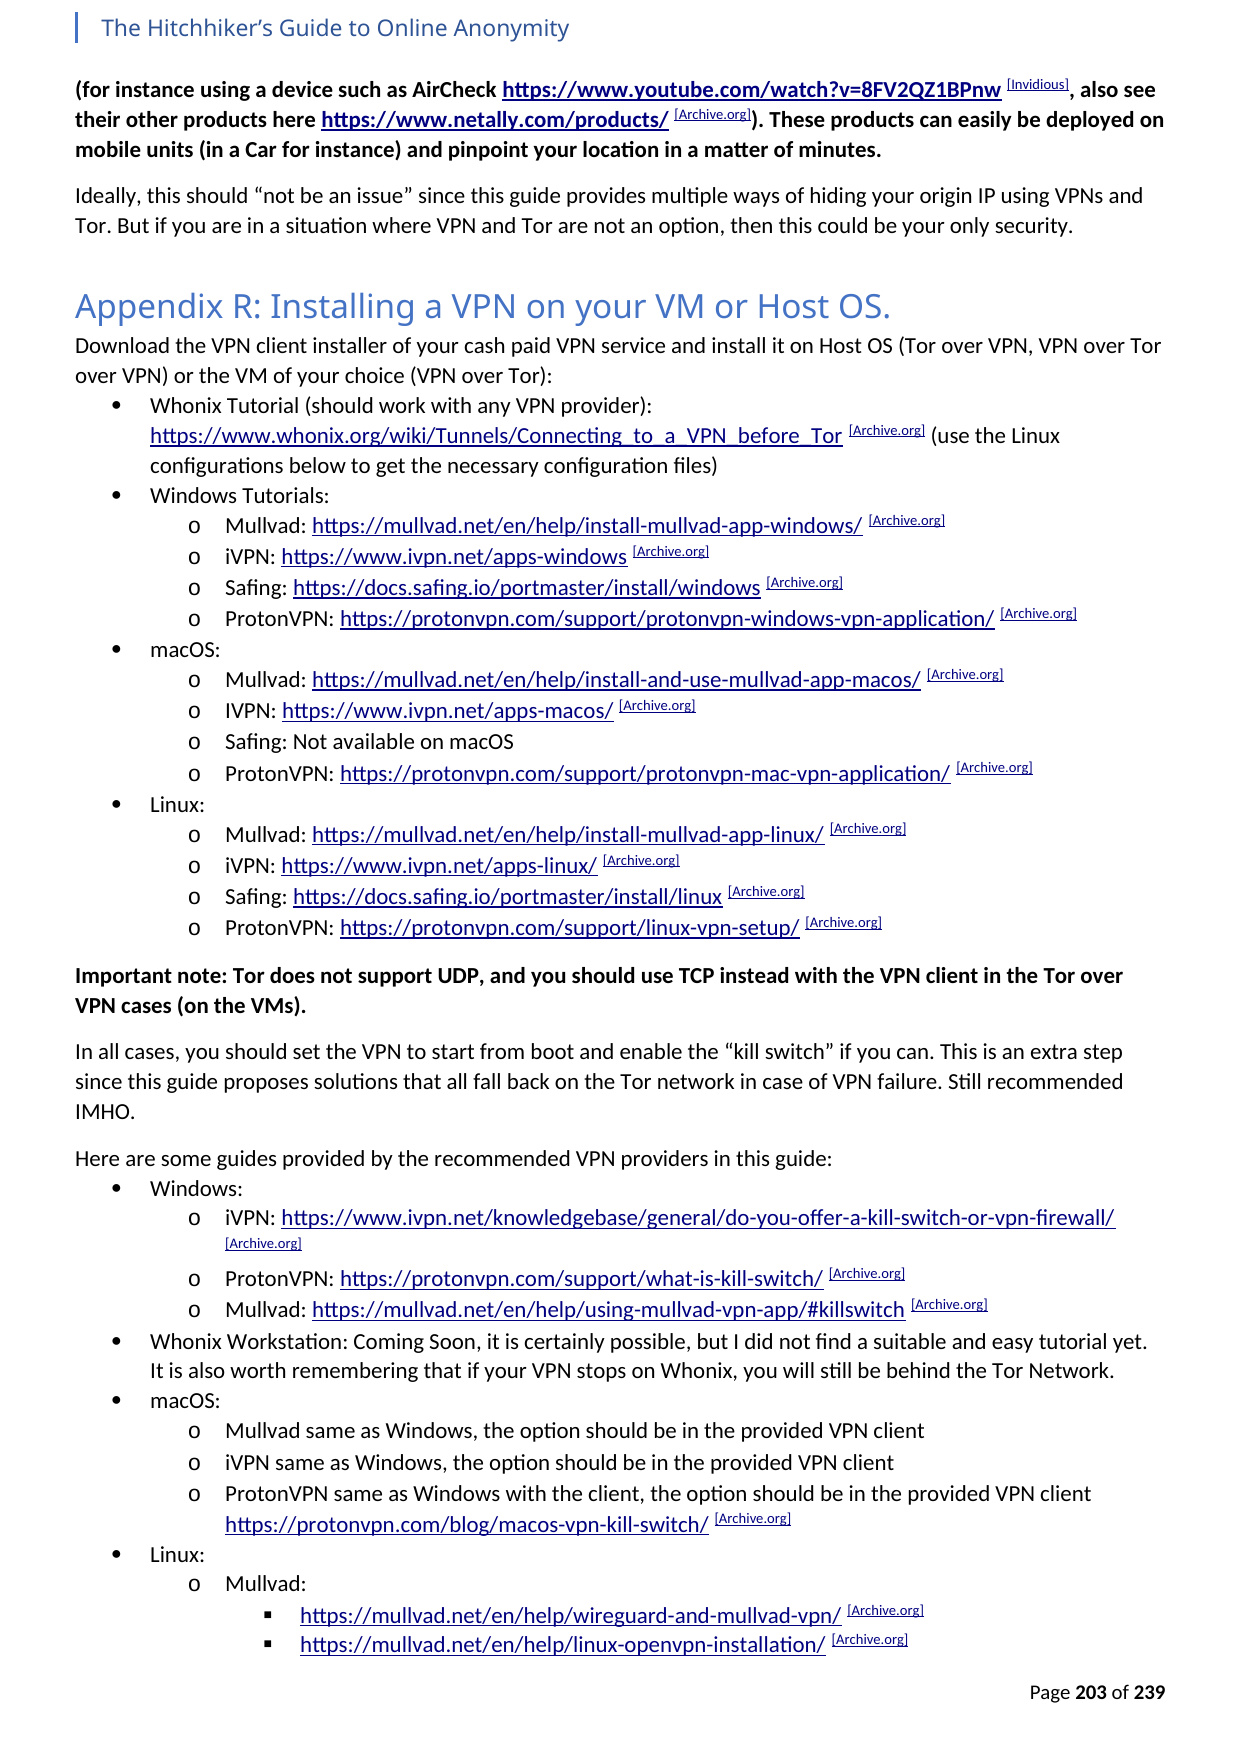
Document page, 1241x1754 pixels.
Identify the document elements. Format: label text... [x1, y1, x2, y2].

list Linux: [112, 1540, 1165, 1568]
list IVPN: https://www.ivpn.net/apps-macos/ [Archive.org] [187, 696, 1165, 726]
list macOS: [112, 1387, 1165, 1414]
text Important note: Tor does not support UDP, and you should use TCP instead with the VPN client in the Tor over VPN cases (on the VMs). [75, 961, 1165, 1019]
list Windows: [112, 1174, 1165, 1202]
list Mullvad same as Windows, the option should be in the provided VPN client [187, 1416, 1165, 1446]
list iVPN: https://www.ivpn.net/knowledgebase/general/do-you-offer-a-kill-switch-or-vpn-firewall/ [Archive.org] [187, 1203, 1165, 1263]
text In all cases, you should set the VPN to start from boot and enable the “kill switch” if you can. This is an extra step since this guide proposes solutions that all fall back on the Tor network in case of VPN failure. Still recommended IMHO. [75, 1037, 1165, 1125]
list ProtonVPN same as Windows with the client, the option should be in the provided VPN client https://protonvpn.com/blog/macos-vpn-kill-switch/ [Archive.org] [187, 1479, 1165, 1538]
text Ideally, this should “not be an issue” since this guide provides multiple ways of hiding your origin IP using VPNs and Tor. But if you are in a situation where VPN and Tor are not an option, then this could be your only security. [75, 181, 1165, 239]
list iVPN: https://www.ivpn.net/apps-windows [Archive.org] [187, 542, 1165, 571]
text Here are some guides provided by the recommended VPN providers in this guide: [75, 1144, 1165, 1172]
list iVPN same as Windows, the option should be in the provided VPN client [187, 1448, 1165, 1477]
list ProtonVPN: https://protonvpn.com/support/protonvpn-windows-vpn-application/ [Archive.org] [187, 604, 1165, 633]
list https://mullvad.net/en/help/wireguard-and-mullvad-vpn/ [Archive.org] [262, 1601, 1165, 1629]
list https://mullvad.net/en/help/linux-openvpn-installation/ [Archive.org] [262, 1631, 1165, 1659]
list Whonix Workstation: Coming Soon, it is certainly possible, but I did not find a suitable and easy tutorial yet. It is also worth remembering that if your VPN stops on Whonix, you will still be behind the Tor Network. [112, 1327, 1165, 1385]
list ProtonVPN: https://protonvpn.com/support/protonvpn-mac-vpn-application/ [Archive.org] [187, 759, 1165, 788]
text (for instance using a device such as AirCheck https://www.youtube.com/watch?v=8FV2QZ1BPnw [Invidious], also see their other products here https://www.netally.com/products/ [Archive.org]). These products can easily be deployed on mobile units (in a Car for instance) and pinpoint your location in a matter of minutes. [75, 75, 1165, 163]
list Mullvad: https://mullvad.net/en/help/install-and-use-mullvad-app-macos/ [Archive.org] [187, 665, 1165, 694]
list iVPN: https://www.ivpn.net/apps-linux/ [Archive.org] [187, 851, 1165, 880]
list Mullvad: https://mullvad.net/en/help/install-mullvad-app-windows/ [Archive.org] [187, 511, 1165, 540]
list ProtonVPN: https://protonvpn.com/support/what-is-kill-switch/ [Archive.org] [187, 1264, 1165, 1294]
list Mullvad: https://mullvad.net/en/help/using-mullvad-vpn-app/#killswitch [Archive.org] [187, 1296, 1165, 1325]
list Mullvad: [187, 1569, 1165, 1599]
list Safing: https://docs.safing.io/portmaster/install/linux [Archive.org] [187, 882, 1165, 911]
list macOS: [112, 635, 1165, 663]
list Mullvad: https://mullvad.net/en/help/install-mullvad-app-linux/ [Archive.org] [187, 820, 1165, 849]
list ProtonVPN: https://protonvpn.com/support/linux-vpn-setup/ [Archive.org] [187, 913, 1165, 942]
list Linux: [112, 790, 1165, 818]
list Windows Tutorials: [112, 481, 1165, 509]
list Safing: Not available on macOS [187, 727, 1165, 757]
text Download the VPN client installer of your cash paid VPN service and install it on Host OS (Tor over VPN, VPN over Tor over VPN) or the VM of your choice (VPN over Tor): [75, 331, 1165, 389]
list Whonix Tutorial (should work with any VPN provider): https://www.whonix.org/wiki/Tunnels/Connecting_to_a_VPN_before_Tor [Archive.org] (use the Linux configurations below to get the necessary configuration files) [112, 391, 1165, 479]
list Safing: https://docs.safing.io/portmaster/install/windows [Archive.org] [187, 573, 1165, 602]
subtitle Appendix R: Installing a VPN on your VM or Host OS. [75, 283, 1165, 328]
